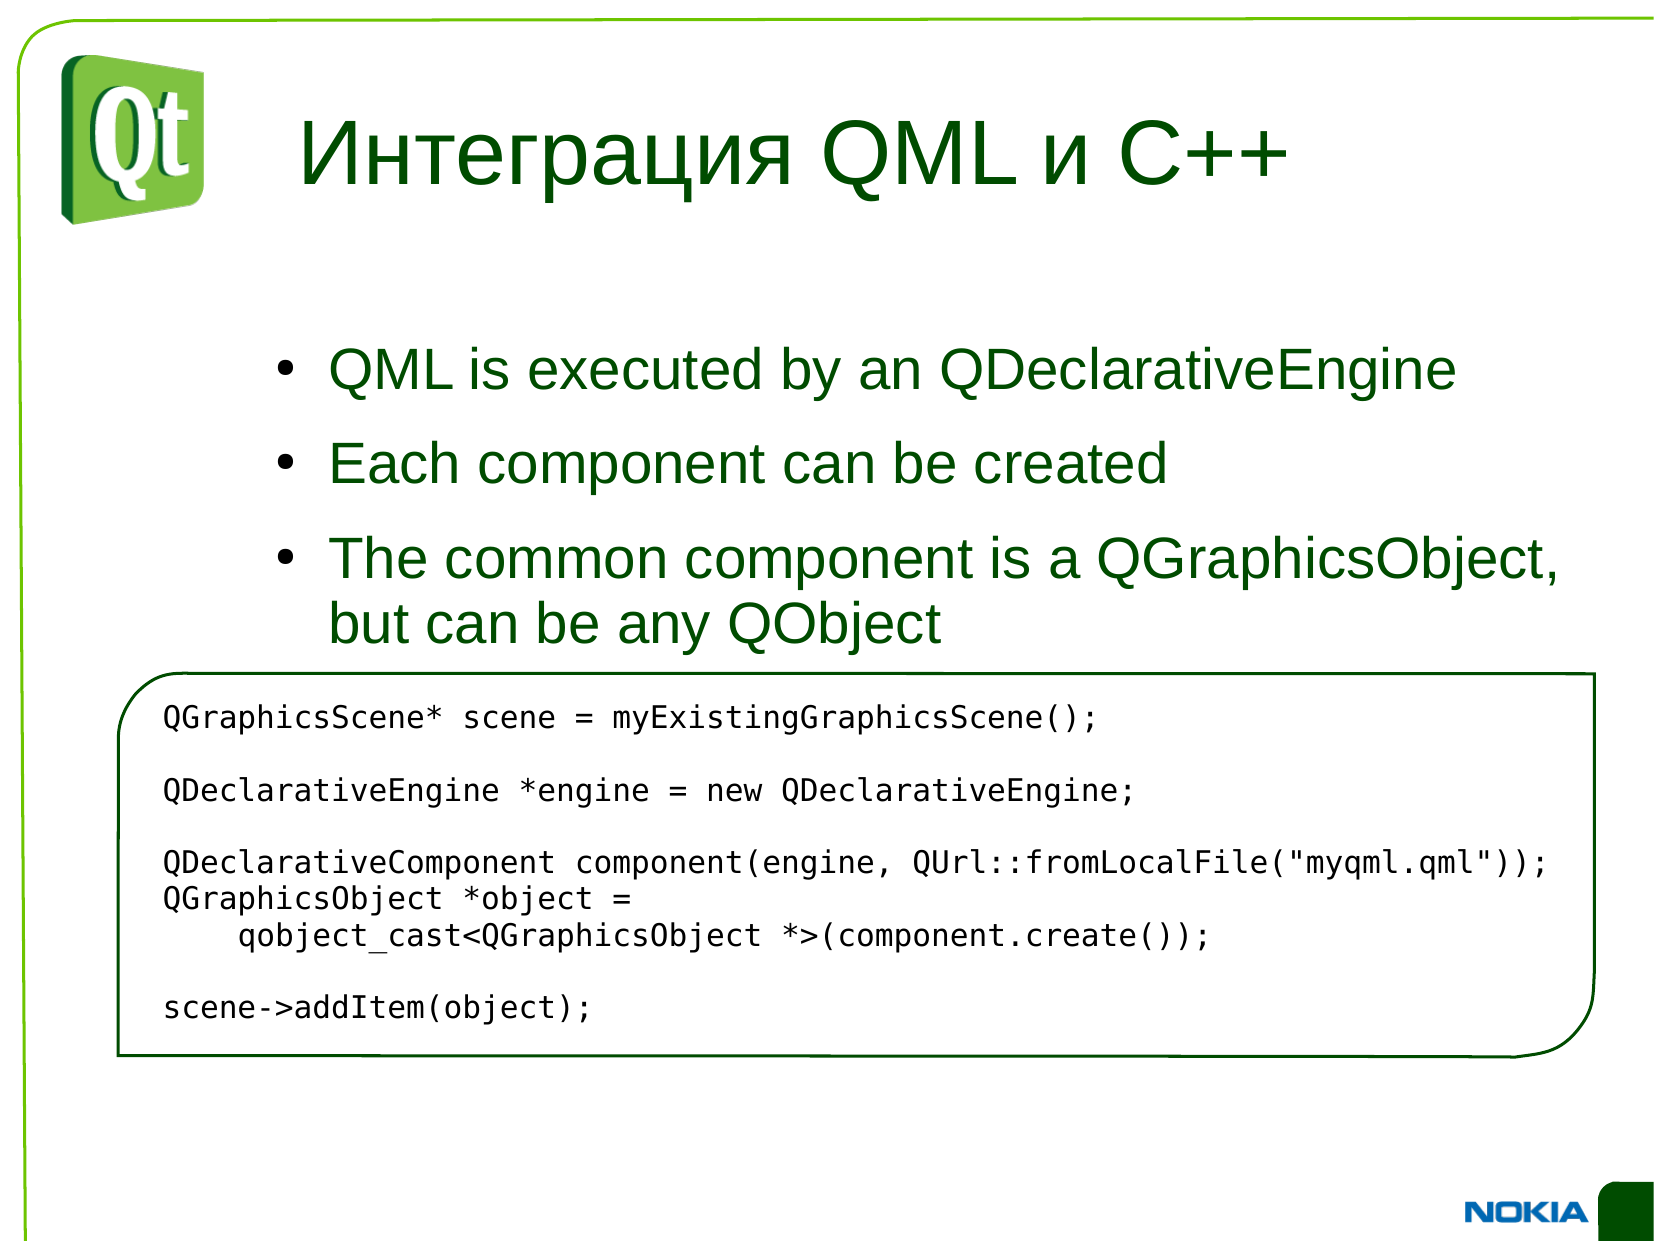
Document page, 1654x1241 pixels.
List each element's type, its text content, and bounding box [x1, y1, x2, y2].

list QML is executed by an QDeclarativeEngine Each component can be created The common component is a QGraphicsObject, but can be any QObject [257, 336, 1577, 672]
list QML is executed by an QDeclarativeEngine Each component can be created The common component is a QGraphicsObject, but can be any QObject [257, 1035, 1577, 1141]
text_box QGraphicsScene* scene = myExistingGraphicsScene(); QDeclarativeEngine *engine = new QDeclarativeEngine; QDeclarativeComponent component(engine, QUrl::fromLocalFile("myqml.qml")); QGraphicsObject *object = qobject_cast<QGraphicsObject *>(component.create()); scene->addItem(object); [147, 692, 1565, 1034]
title Интеграция QML и C++ [257, 56, 1333, 250]
picture [61, 55, 204, 225]
picture [1465, 1201, 1589, 1223]
list QML is executed by an QDeclarativeEngine Each component can be created The common component is a QGraphicsObject, but can be any QObject [257, 675, 1577, 1055]
